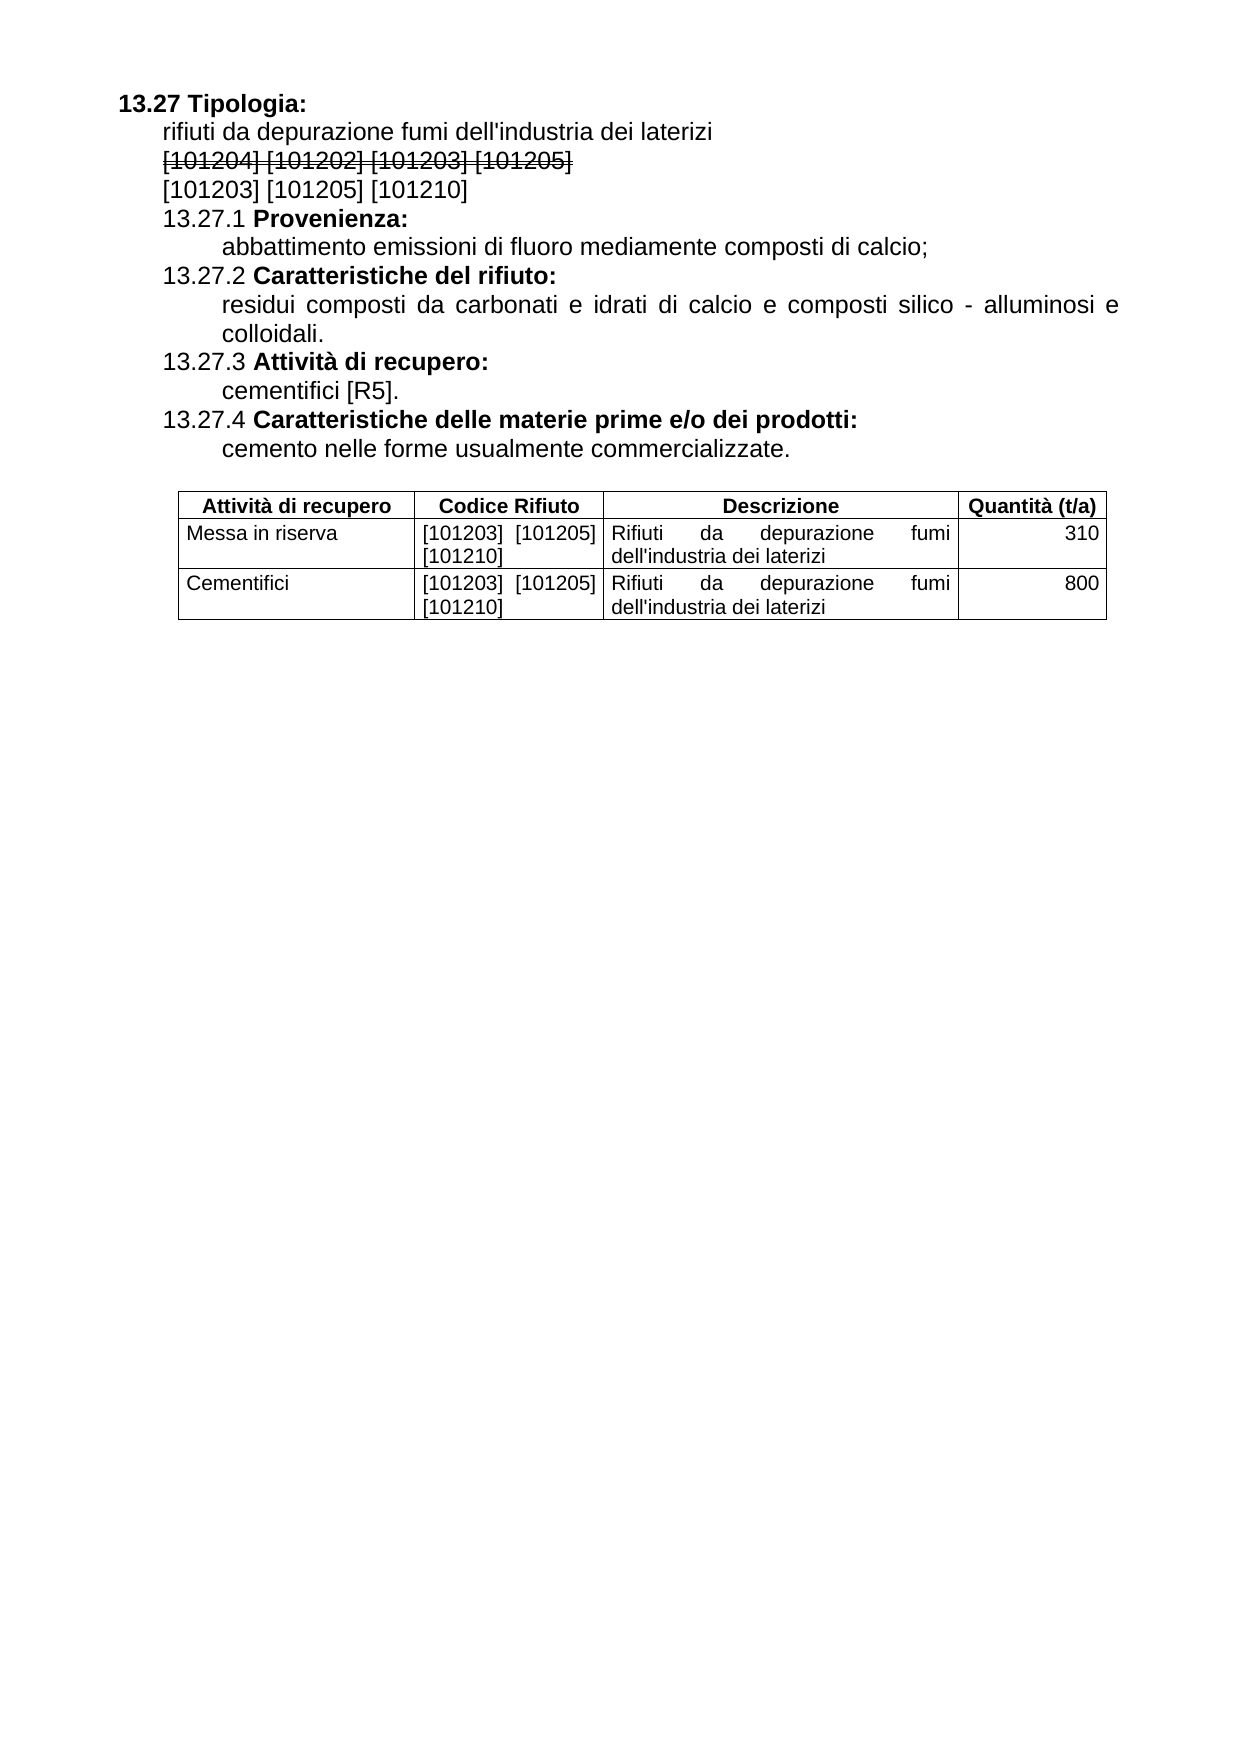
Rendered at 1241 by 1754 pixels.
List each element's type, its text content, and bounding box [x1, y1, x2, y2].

table_header Codice Rifiuto [415, 492, 603, 518]
table_header Attività di recupero [179, 492, 414, 518]
text cemento nelle forme usualmente commercializzate. [222, 434, 1122, 462]
table_cell [101203] [101205] [101210] [415, 519, 603, 568]
text 13.27.3 Attività di recupero: [162, 347, 1122, 376]
table_cell Messa in riserva [179, 519, 414, 568]
table_cell Rifiuti da depurazione fumi dell'industria dei laterizi [604, 519, 958, 568]
table_cell [101203] [101205] [101210] [415, 569, 603, 619]
table_cell 800 [959, 569, 1106, 619]
text 13.27.4 Caratteristiche delle materie prime e/o dei prodotti: [162, 405, 1122, 434]
text [101204] [101202] [101203] [101205] [162, 146, 1122, 175]
subtitle 13.27 Tipologia: [118, 89, 1122, 117]
text [101203] [101205] [101210] [162, 175, 1122, 204]
text abbattimento emissioni di fluoro mediamente composti di calcio; [222, 232, 1122, 261]
text residui composti da carbonati e idrati di calcio e composti silico - alluminosi e colloidali. [222, 290, 1122, 347]
table_cell Rifiuti da depurazione fumi dell'industria dei laterizi [604, 569, 958, 619]
table_cell 310 [959, 519, 1106, 568]
table_cell Cementifici [179, 569, 414, 619]
table_header Quantità (t/a) [959, 492, 1106, 518]
text cementifici [R5]. [222, 376, 1122, 405]
text rifiuti da depurazione fumi dell'industria dei laterizi [162, 117, 1122, 146]
table_header Descrizione [604, 492, 958, 518]
text 13.27.2 Caratteristiche del rifiuto: [162, 261, 1122, 290]
text 13.27.1 Provenienza: [162, 204, 1122, 232]
